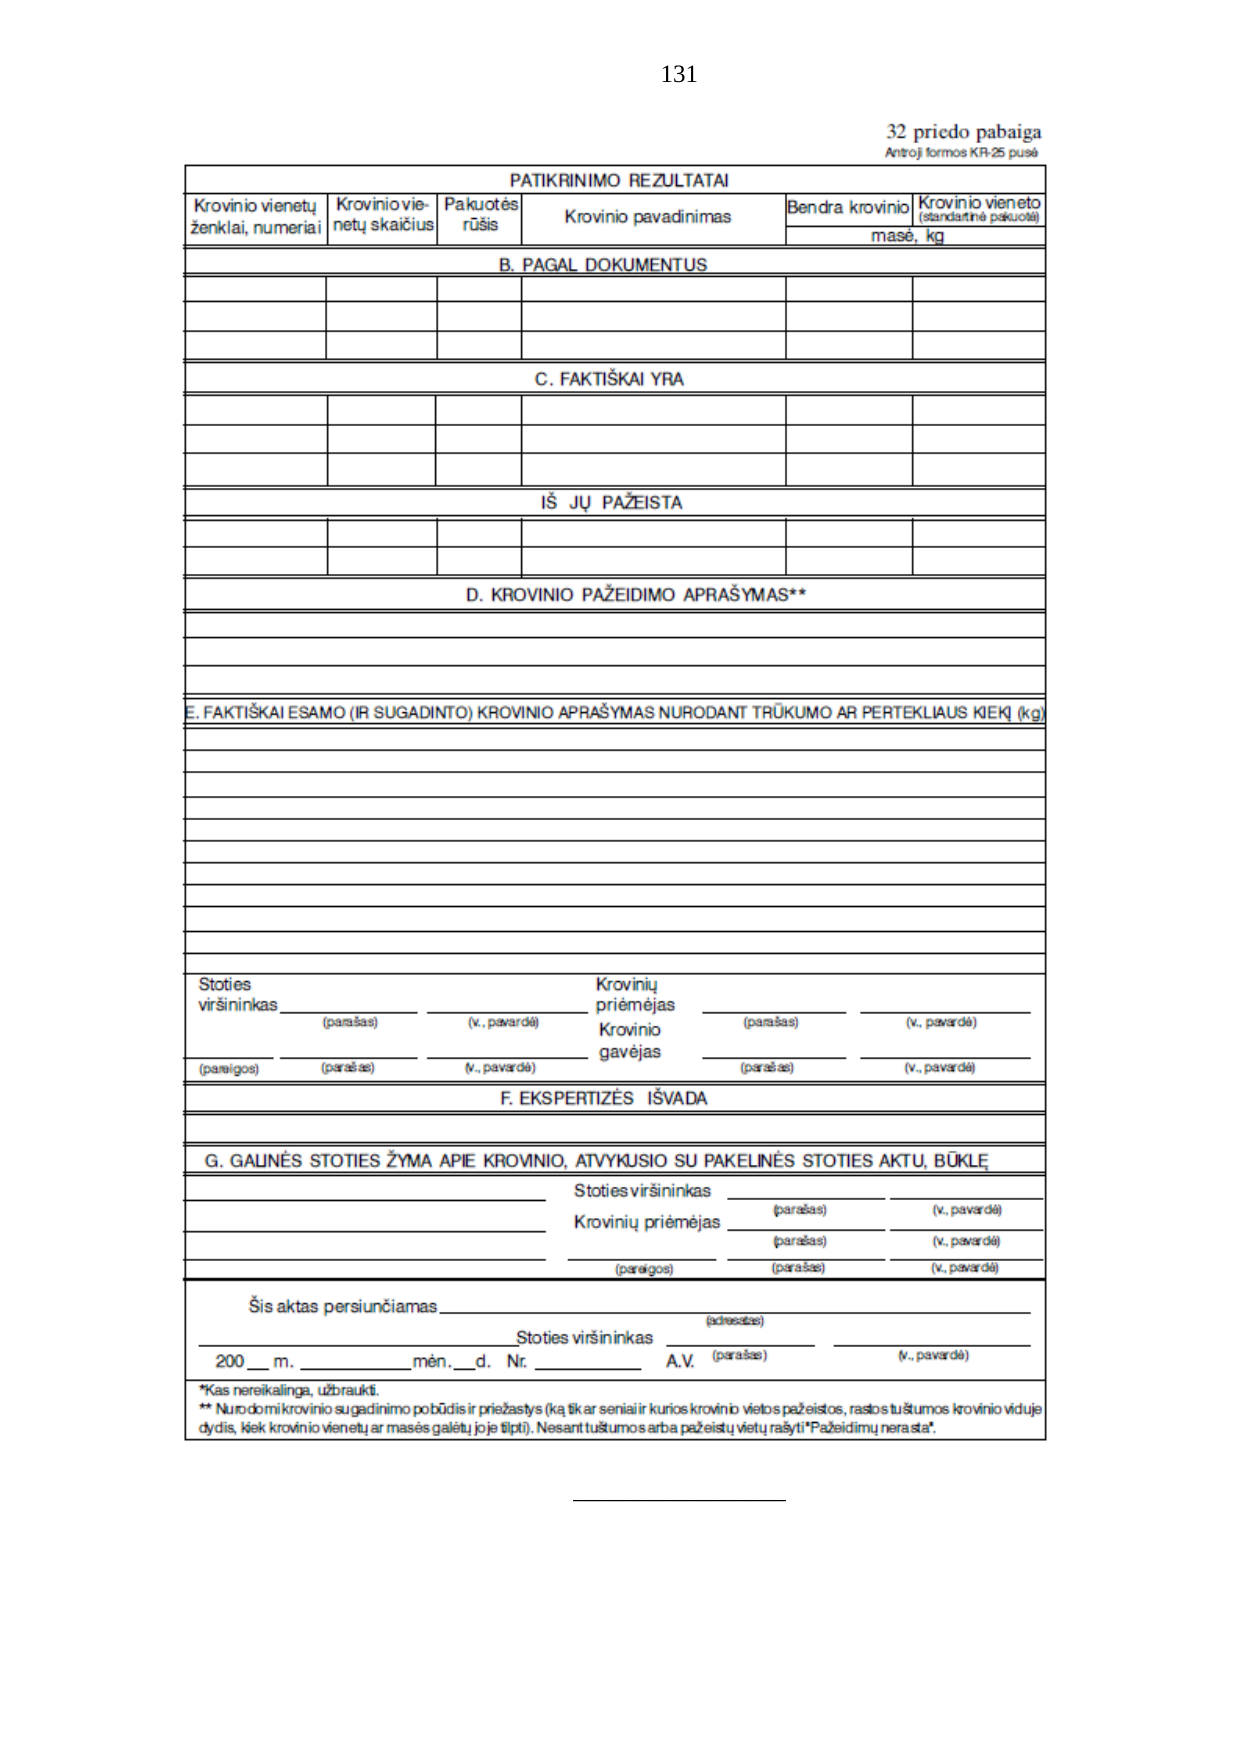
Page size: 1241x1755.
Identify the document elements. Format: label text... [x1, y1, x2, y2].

text _________________ [177, 1475, 1181, 1504]
